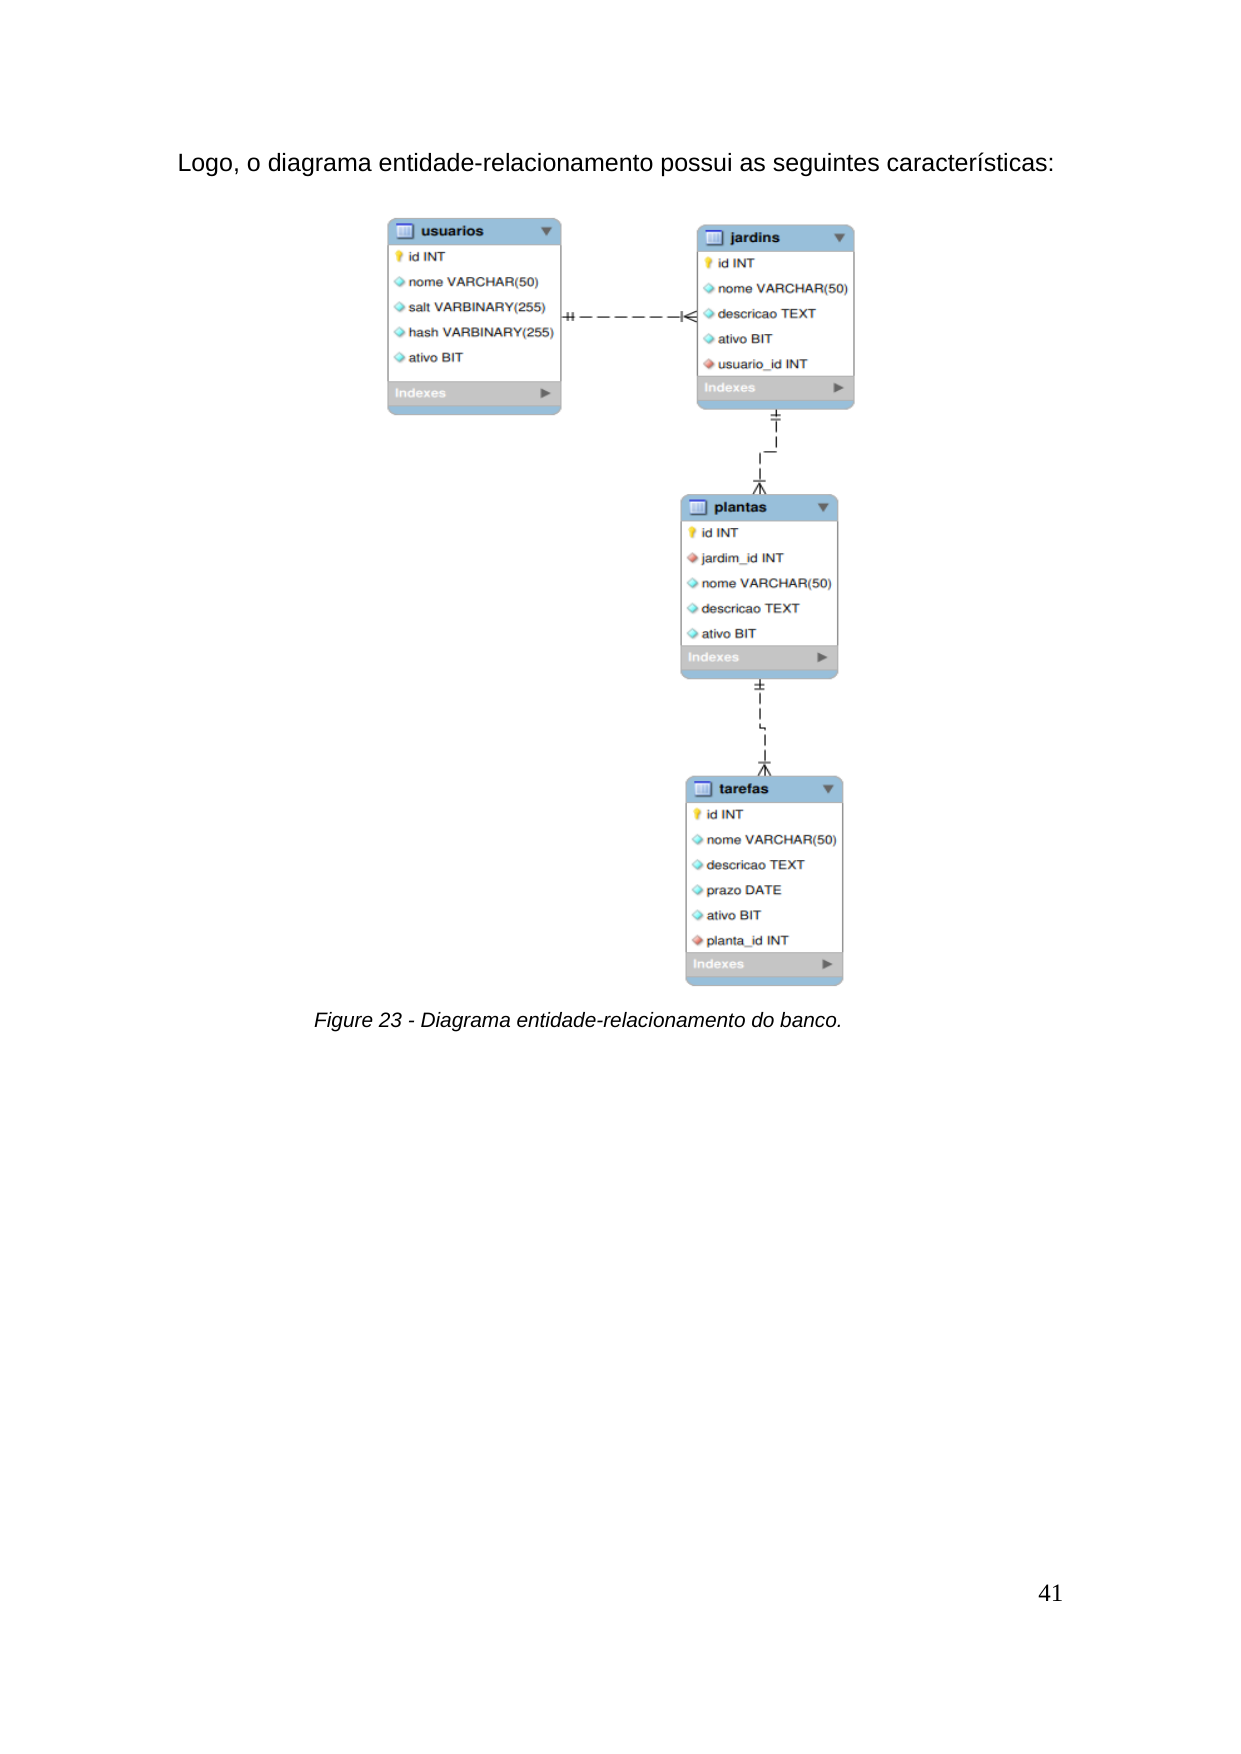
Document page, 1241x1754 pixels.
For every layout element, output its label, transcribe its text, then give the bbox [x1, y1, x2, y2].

text Figure 23 - Diagrama entidade-relacionamento do banco. [314, 996, 926, 1032]
text Logo, o diagrama entidade-relacionamento possui as seguintes características: [177, 148, 1063, 176]
picture [375, 207, 865, 996]
